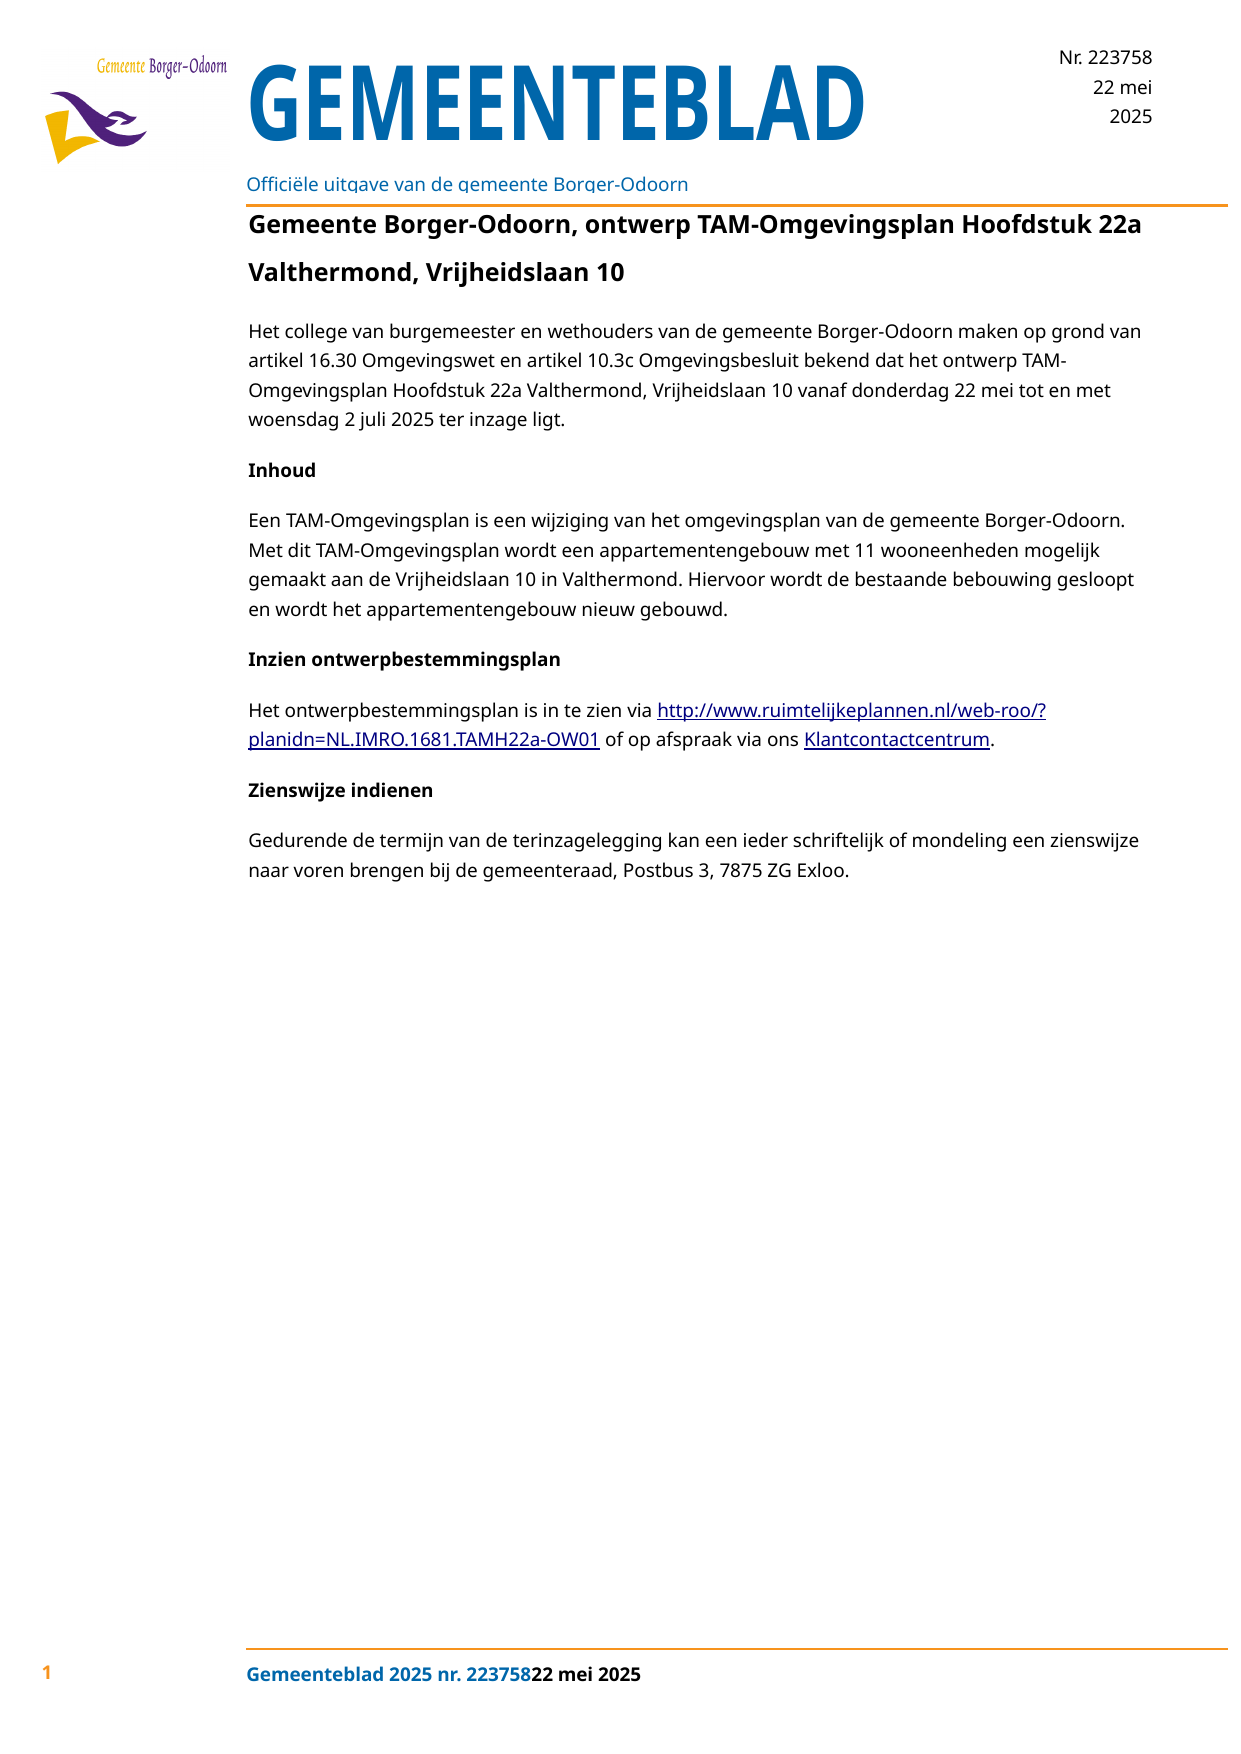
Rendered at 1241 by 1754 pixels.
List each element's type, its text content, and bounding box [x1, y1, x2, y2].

text Zienswijze indienen [248, 777, 1152, 803]
text Gemeente Borger-Odoorn, ontwerp TAM-Omgevingsplan Hoofdstuk 22a Valthermond, Vrijheidslaan 10 [248, 207, 1152, 288]
picture [41, 47, 231, 172]
text Inzien ontwerpbestemmingsplan [248, 647, 1152, 672]
text Een TAM-Omgevingsplan is een wijziging van het omgevingsplan van de gemeente Borger-Odoorn. Met dit TAM-Omgevingsplan wordt een appartementengebouw met 11 wooneenheden mogelijk gemaakt aan de Vrijheidslaan 10 in Valthermond. Hiervoor wordt de bestaande bebouwing gesloopt en wordt het appartementengebouw nieuw gebouwd. [248, 507, 1152, 622]
text Inhoud [248, 457, 1152, 483]
text Gedurende de termijn van de terinzagelegging kan een ieder schriftelijk of mondeling een zienswijze naar voren brengen bij de gemeenteraad, Postbus 3, 7875 ZG Exloo. [248, 827, 1152, 883]
text Het college van burgemeester en wethouders van de gemeente Borger-Odoorn maken op grond van artikel 16.30 Omgevingswet en artikel 10.3c Omgevingsbesluit bekend dat het ontwerp TAM-Omgevingsplan Hoofdstuk 22a Valthermond, Vrijheidslaan 10 vanaf donderdag 22 mei tot en met woensdag 2 juli 2025 ter inzage ligt. [248, 318, 1152, 432]
text Het ontwerpbestemmingsplan is in te zien via http://www.ruimtelijkeplannen.nl/web-roo/?planidn=NL.IMRO.1681.TAMH22a-OW01 of op afspraak via ons Klantcontactcentrum. [248, 697, 1152, 752]
